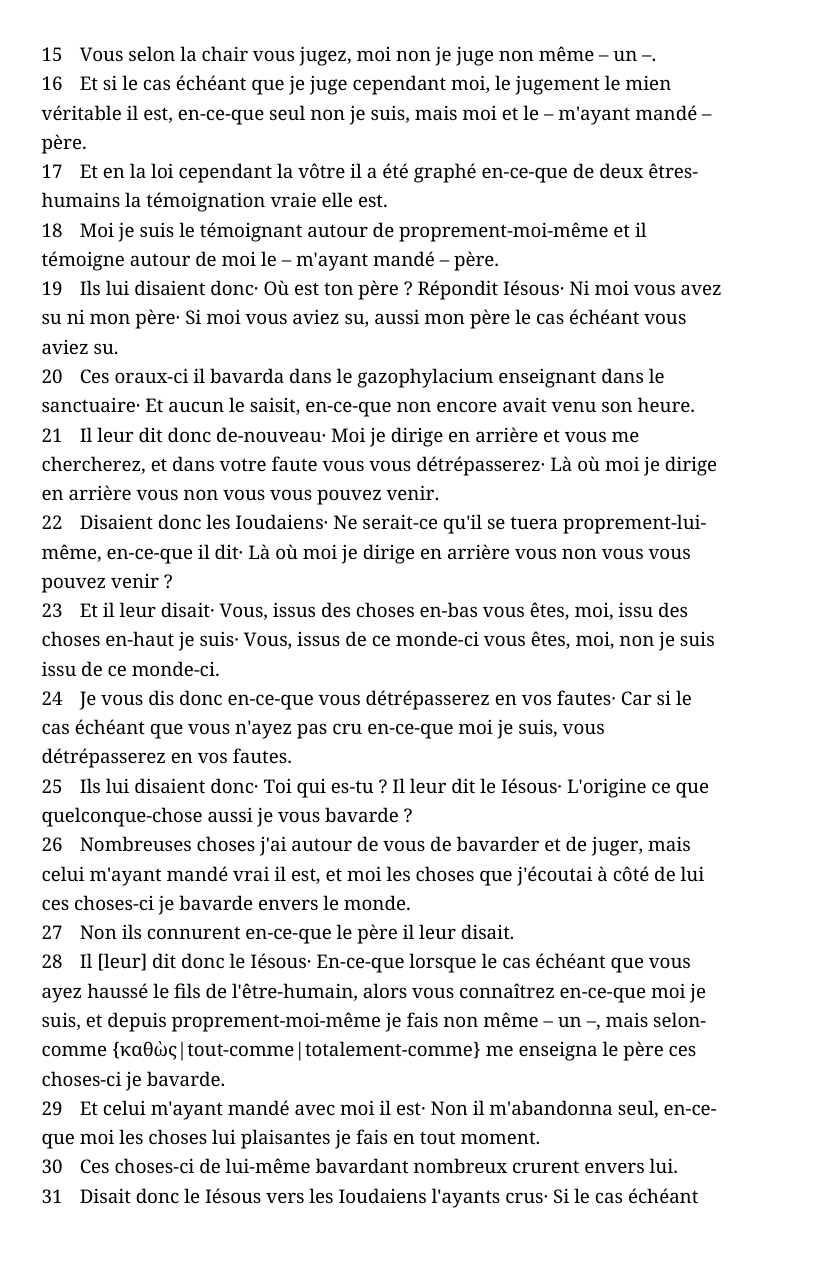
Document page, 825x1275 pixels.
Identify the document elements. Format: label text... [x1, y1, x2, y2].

text 15 Vous selon la chair vous jugez, moi non je juge non même – un –. 16 Et si le cas échéant que je juge cependant moi, le jugement le mien véritable il est, en-ce-que seul non je suis, mais moi et le – m'ayant mandé – père. 17 Et en la loi cependant la vôtre il a été graphé en-ce-que de deux êtres-humains la témoignation vraie elle est. 18 Moi je suis le témoignant autour de proprement-moi-même et il témoigne autour de moi le – m'ayant mandé – père. 19 Ils lui disaient donc· Où est ton père ? Répondit Iésous· Ni moi vous avez su ni mon père· Si moi vous aviez su, aussi mon père le cas échéant vous aviez su. 20 Ces oraux-ci il bavarda dans le gazophylacium enseignant dans le sanctuaire· Et aucun le saisit, en-ce-que non encore avait venu son heure. 21 Il leur dit donc de-nouveau· Moi je dirige en arrière et vous me chercherez, et dans votre faute vous vous détrépasserez· Là où moi je dirige en arrière vous non vous vous pouvez venir. 22 Disaient donc les Ioudaiens· Ne serait-ce qu'il se tuera proprement-lui-même, en-ce-que il dit· Là où moi je dirige en arrière vous non vous vous pouvez venir ? 23 Et il leur disait· Vous, issus des choses en-bas vous êtes, moi, issu des choses en-haut je suis· Vous, issus de ce monde-ci vous êtes, moi, non je suis issu de ce monde-ci. 24 Je vous dis donc en-ce-que vous détrépasserez en vos fautes· Car si le cas échéant que vous n'ayez pas cru en-ce-que moi je suis, vous détrépasserez en vos fautes. 25 Ils lui disaient donc· Toi qui es-tu ? Il leur dit le Iésous· L'origine ce que quelconque-chose aussi je vous bavarde ? 26 Nombreuses choses j'ai autour de vous de bavarder et de juger, mais celui m'ayant mandé vrai il est, et moi les choses que j'écoutai à côté de lui ces choses-ci je bavarde envers le monde. 27 Non ils connurent en-ce-que le père il leur disait. 28 Il [leur] dit donc le Iésous· En-ce-que lorsque le cas échéant que vous ayez haussé le fils de l'être-humain, alors vous connaîtrez en-ce-que moi je suis, et depuis proprement-moi-même je fais non même – un –, mais selon-comme {καθὼς|tout-comme|totalement-comme} me enseigna le père ces choses-ci je bavarde. 29 Et celui m'ayant mandé avec moi il est· Non il m'abandonna seul, en-ce-que moi les choses lui plaisantes je fais en tout moment. 30 Ces choses-ci de lui-même bavardant nombreux crurent envers lui. 31 Disait donc le Iésous vers les Ioudaiens l'ayants crus· Si le cas échéant [41, 41, 724, 1208]
